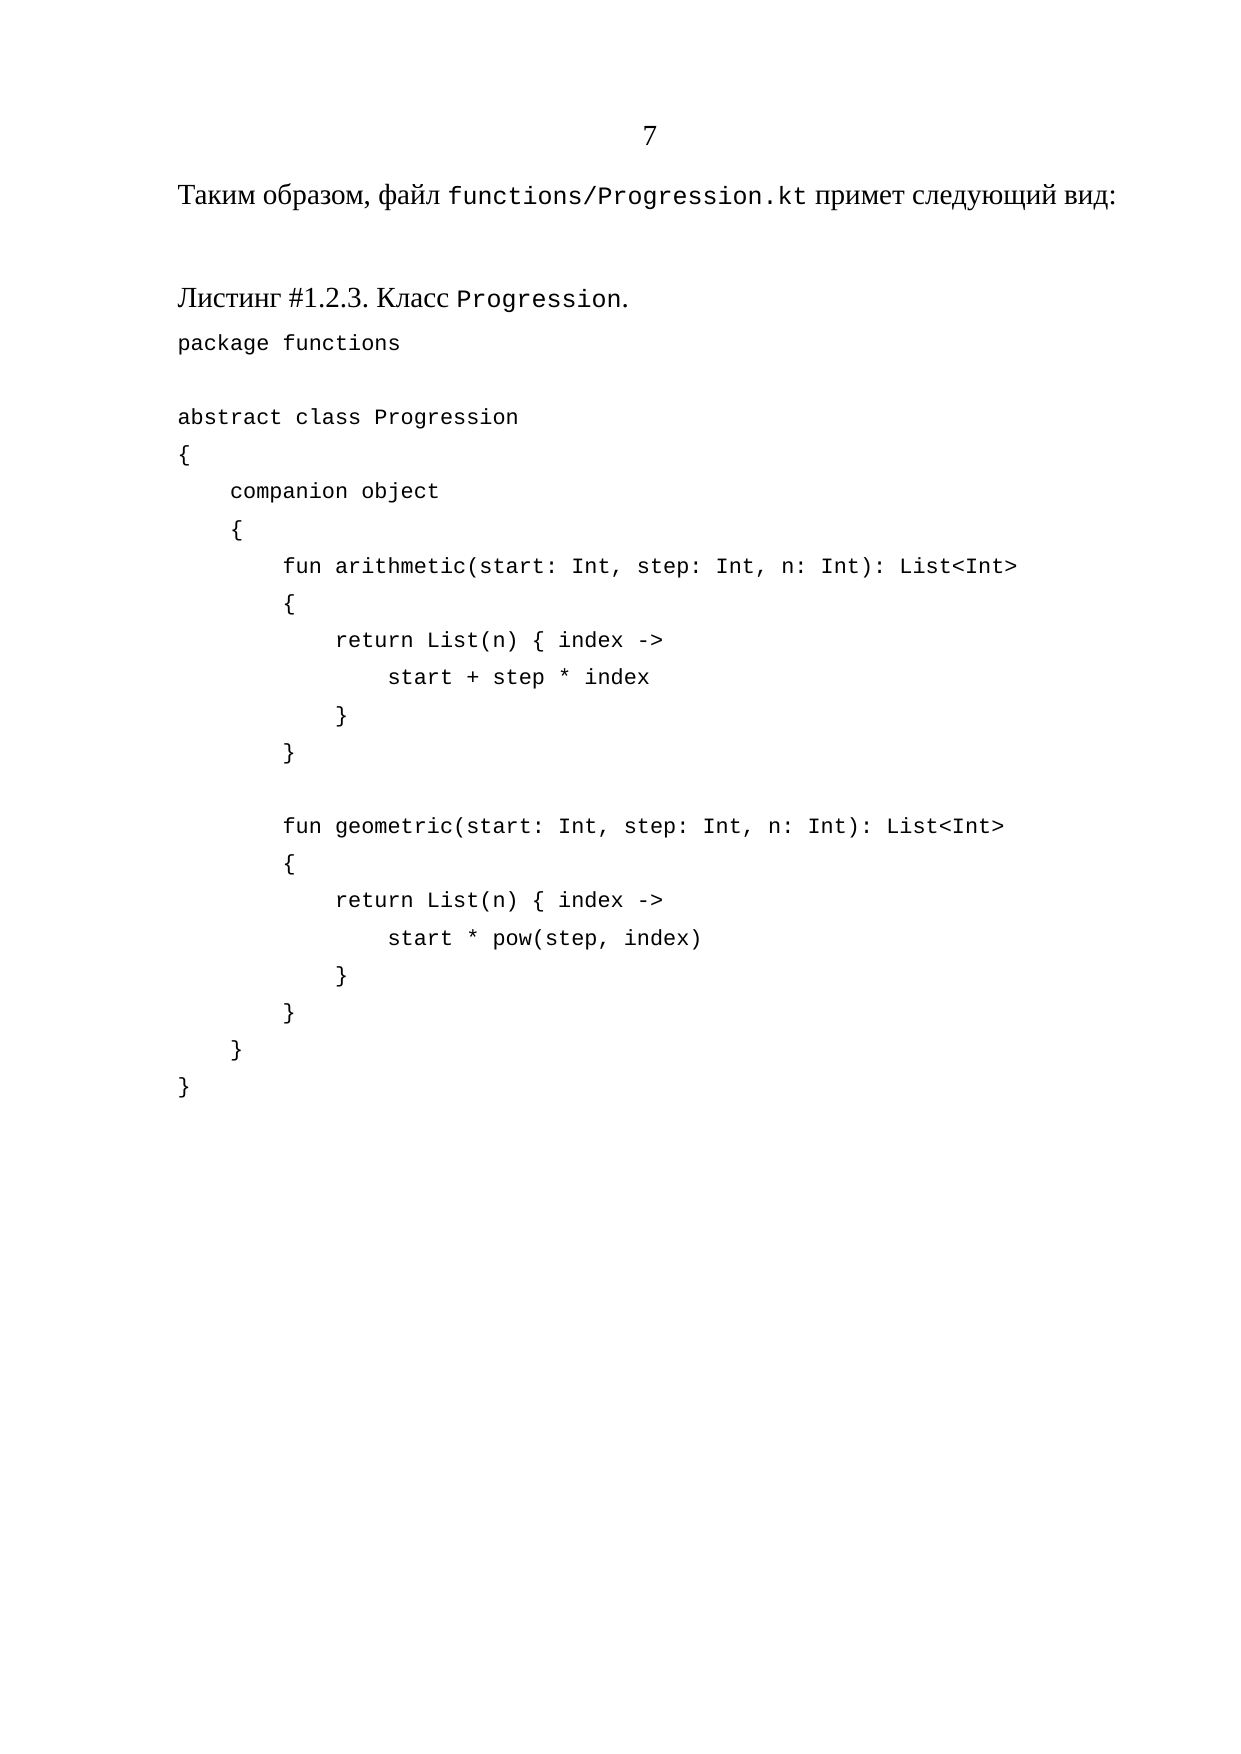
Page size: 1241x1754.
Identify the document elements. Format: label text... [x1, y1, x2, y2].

text Листинг #1.2.3. Класс Progression. [177, 280, 1122, 314]
text start + step * index [177, 667, 1122, 691]
text fun geometric(start: Int, step: Int, n: Int): List<Int> [177, 815, 1122, 840]
text { [177, 518, 1122, 543]
text { [177, 592, 1122, 617]
text { [177, 443, 1122, 468]
text package functions [177, 332, 1122, 357]
text companion object [177, 481, 1122, 505]
text return List(n) { index -> [177, 890, 1122, 914]
text } [177, 704, 1122, 728]
text } [177, 1038, 1122, 1063]
text } [177, 1001, 1122, 1026]
text fun arithmetic(start: Int, step: Int, n: Int): List<Int> [177, 555, 1122, 580]
text abstract class Progression [177, 406, 1122, 431]
text start * pow(step, index) [177, 927, 1122, 952]
text } [177, 1076, 1122, 1100]
text return List(n) { index -> [177, 629, 1122, 654]
text Таким образом, файл functions/Progression.kt примет следующий вид: [177, 177, 1122, 212]
text } [177, 741, 1122, 766]
text } [177, 964, 1122, 989]
text { [177, 852, 1122, 877]
